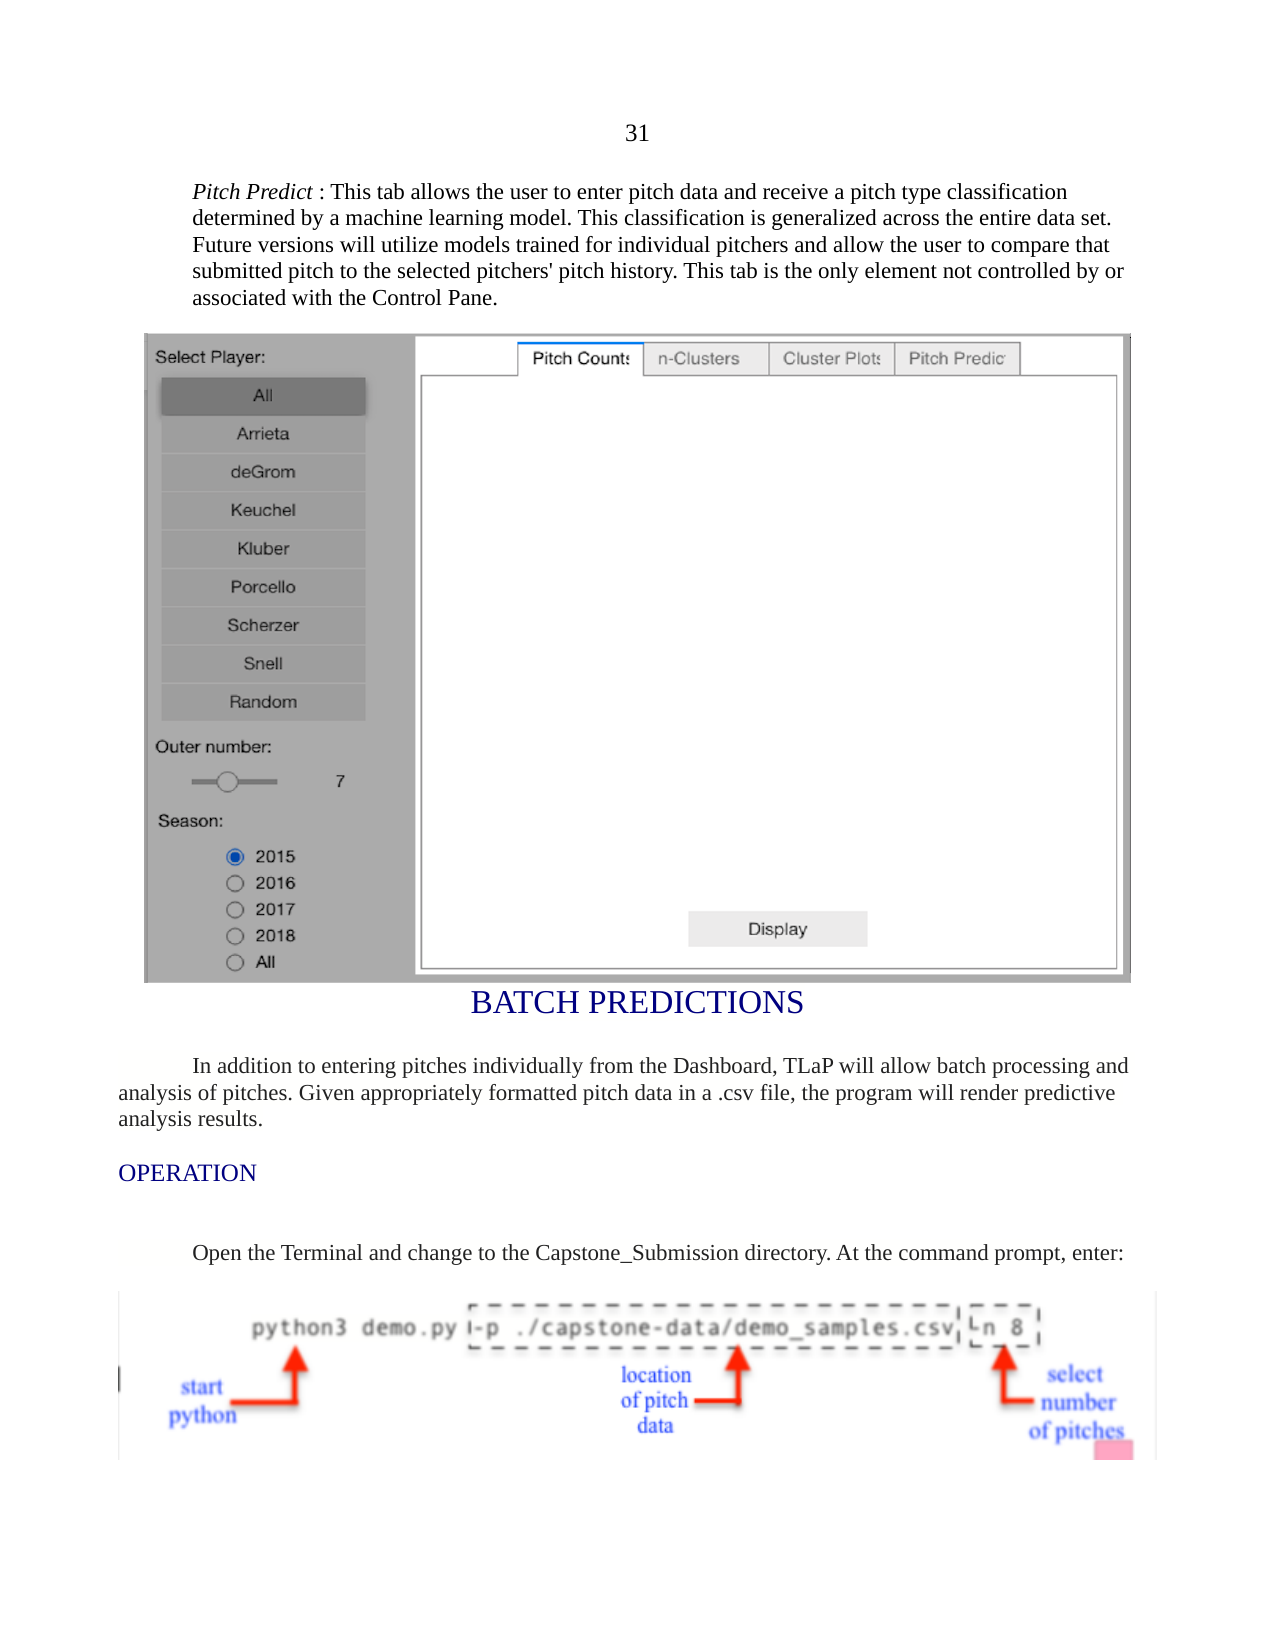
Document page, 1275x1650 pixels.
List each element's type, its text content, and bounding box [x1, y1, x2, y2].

text BATCH PREDICTIONS [118, 310, 1157, 1021]
picture [144, 333, 1131, 983]
text In addition to entering pitches individually from the Dashboard, TLaP will allow batch processing and analysis of pitches. Given appropriately formatted pitch data in a .csv file, the program will render predictive analysis results. [118, 1050, 1157, 1131]
text Open the Terminal and change to the Capstone_Submission directory. At the command prompt, enter: [118, 1239, 1157, 1266]
text Pitch Predict : This tab allows the user to enter pitch data and receive a pitch type classification determined by a machine learning model. This classification is generalized across the entire data set. Future versions will utilize models trained for individual pitchers and allow the user to compare that submitted pitch to the selected pitchers' pitch history. This tab is the only element not controlled by or associated with the Control Pane. [192, 178, 1157, 310]
picture [118, 1291, 1157, 1460]
text OPERATION [118, 1158, 1157, 1186]
